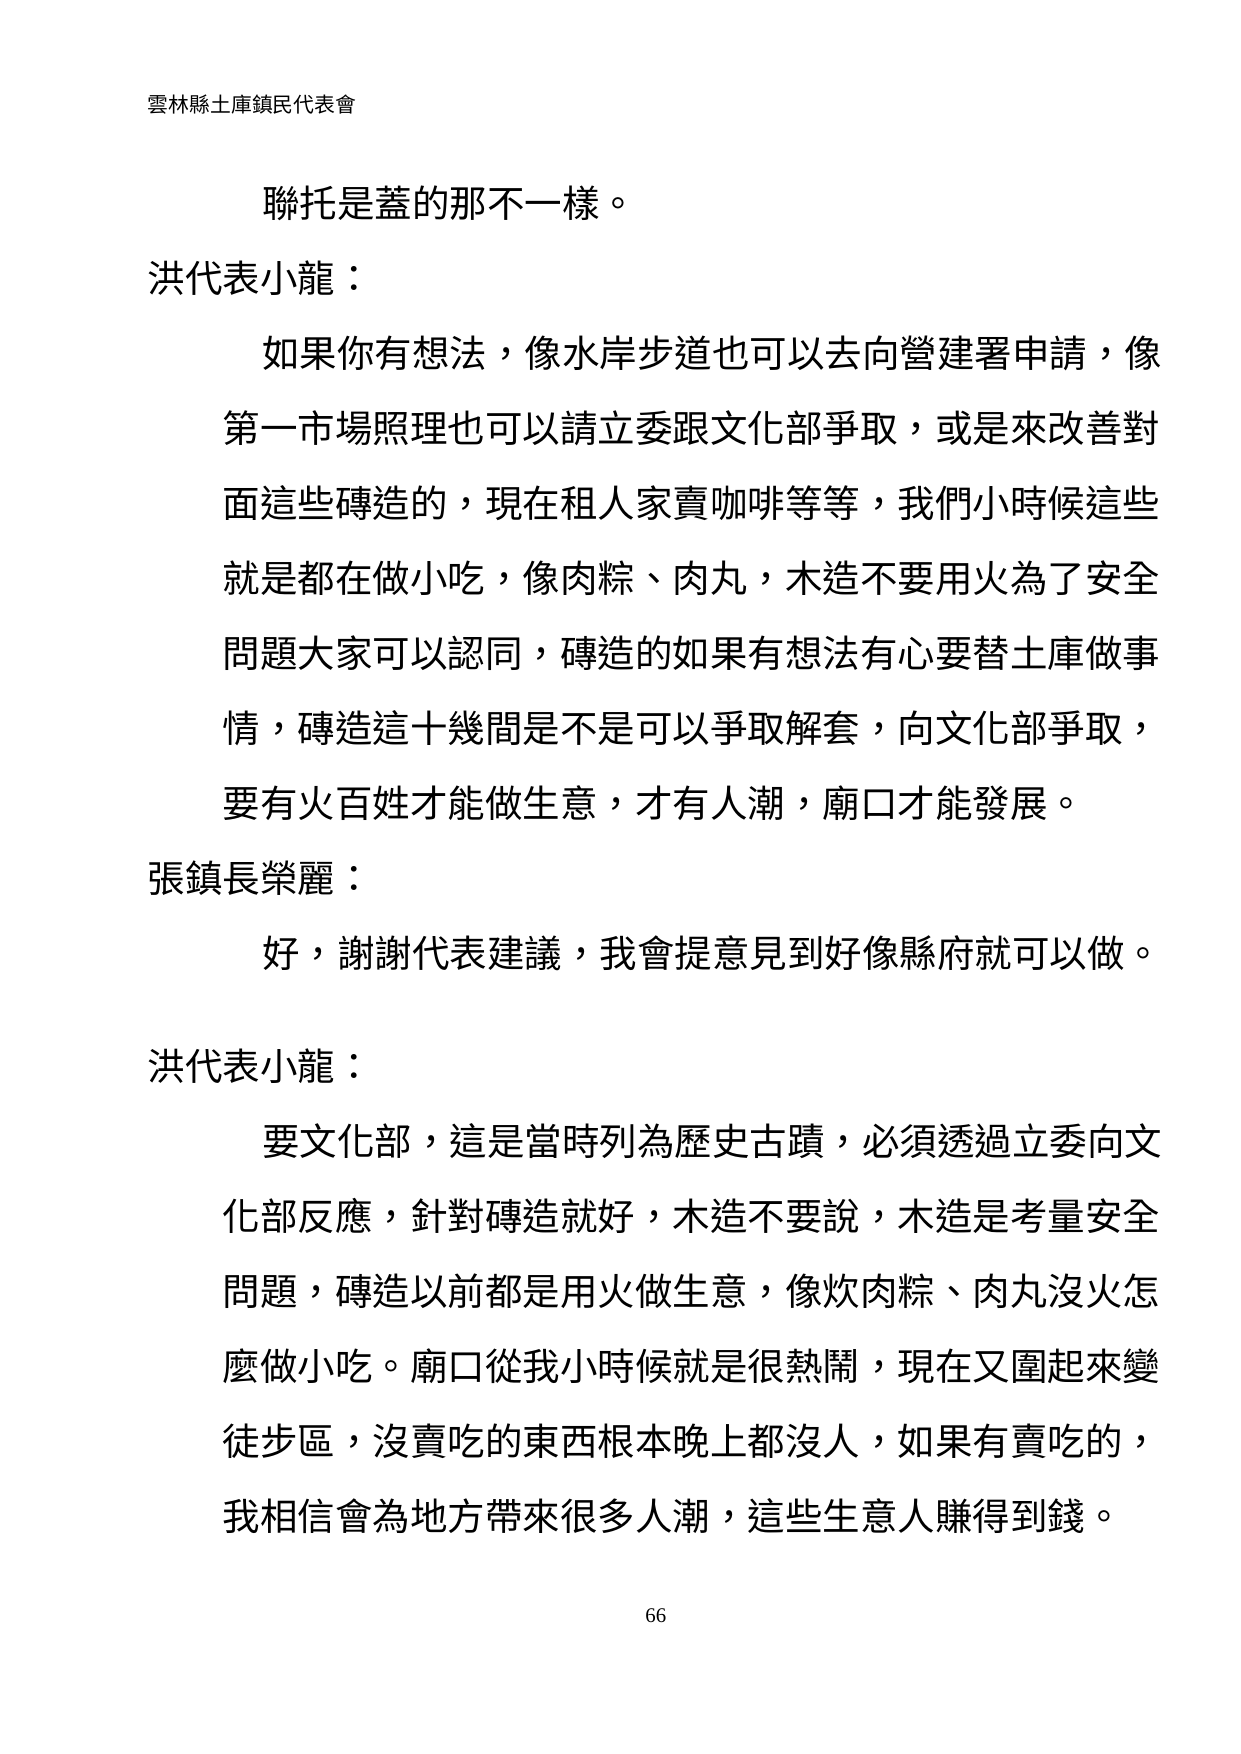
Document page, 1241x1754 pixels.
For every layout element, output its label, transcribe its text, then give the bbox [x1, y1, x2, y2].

text 要文化部，這是當時列為歷史古蹟，必須透過立委向文化部反應，針對磚造就好，木造不要說，木造是考量安全問題，磚造以前都是用火做生意，像炊肉粽、肉丸沒火怎麼做小吃。廟口從我小時候就是很熱鬧，現在又圍起來變徒步區，沒賣吃的東西根本晚上都沒人，如果有賣吃的，我相信會為地方帶來很多人潮，這些生意人賺得到錢。 [223, 1101, 1163, 1551]
text 好，謝謝代表建議，我會提意見到好像縣府就可以做。 [223, 914, 1163, 989]
text 聯托是蓋的那不一樣。 [223, 164, 1163, 239]
text 如果你有想法，像水岸步道也可以去向營建署申請，像第一市場照理也可以請立委跟文化部爭取，或是來改善對面這些磚造的，現在租人家賣咖啡等等，我們小時候這些就是都在做小吃，像肉粽、肉丸，木造不要用火為了安全問題大家可以認同，磚造的如果有想法有心要替土庫做事情，磚造這十幾間是不是可以爭取解套，向文化部爭取，要有火百姓才能做生意，才有人潮，廟口才能發展。 [223, 314, 1163, 839]
text 張鎮長榮麗： [148, 839, 1163, 914]
text 洪代表小龍： [148, 239, 1163, 314]
text 洪代表小龍： [148, 1026, 1163, 1101]
